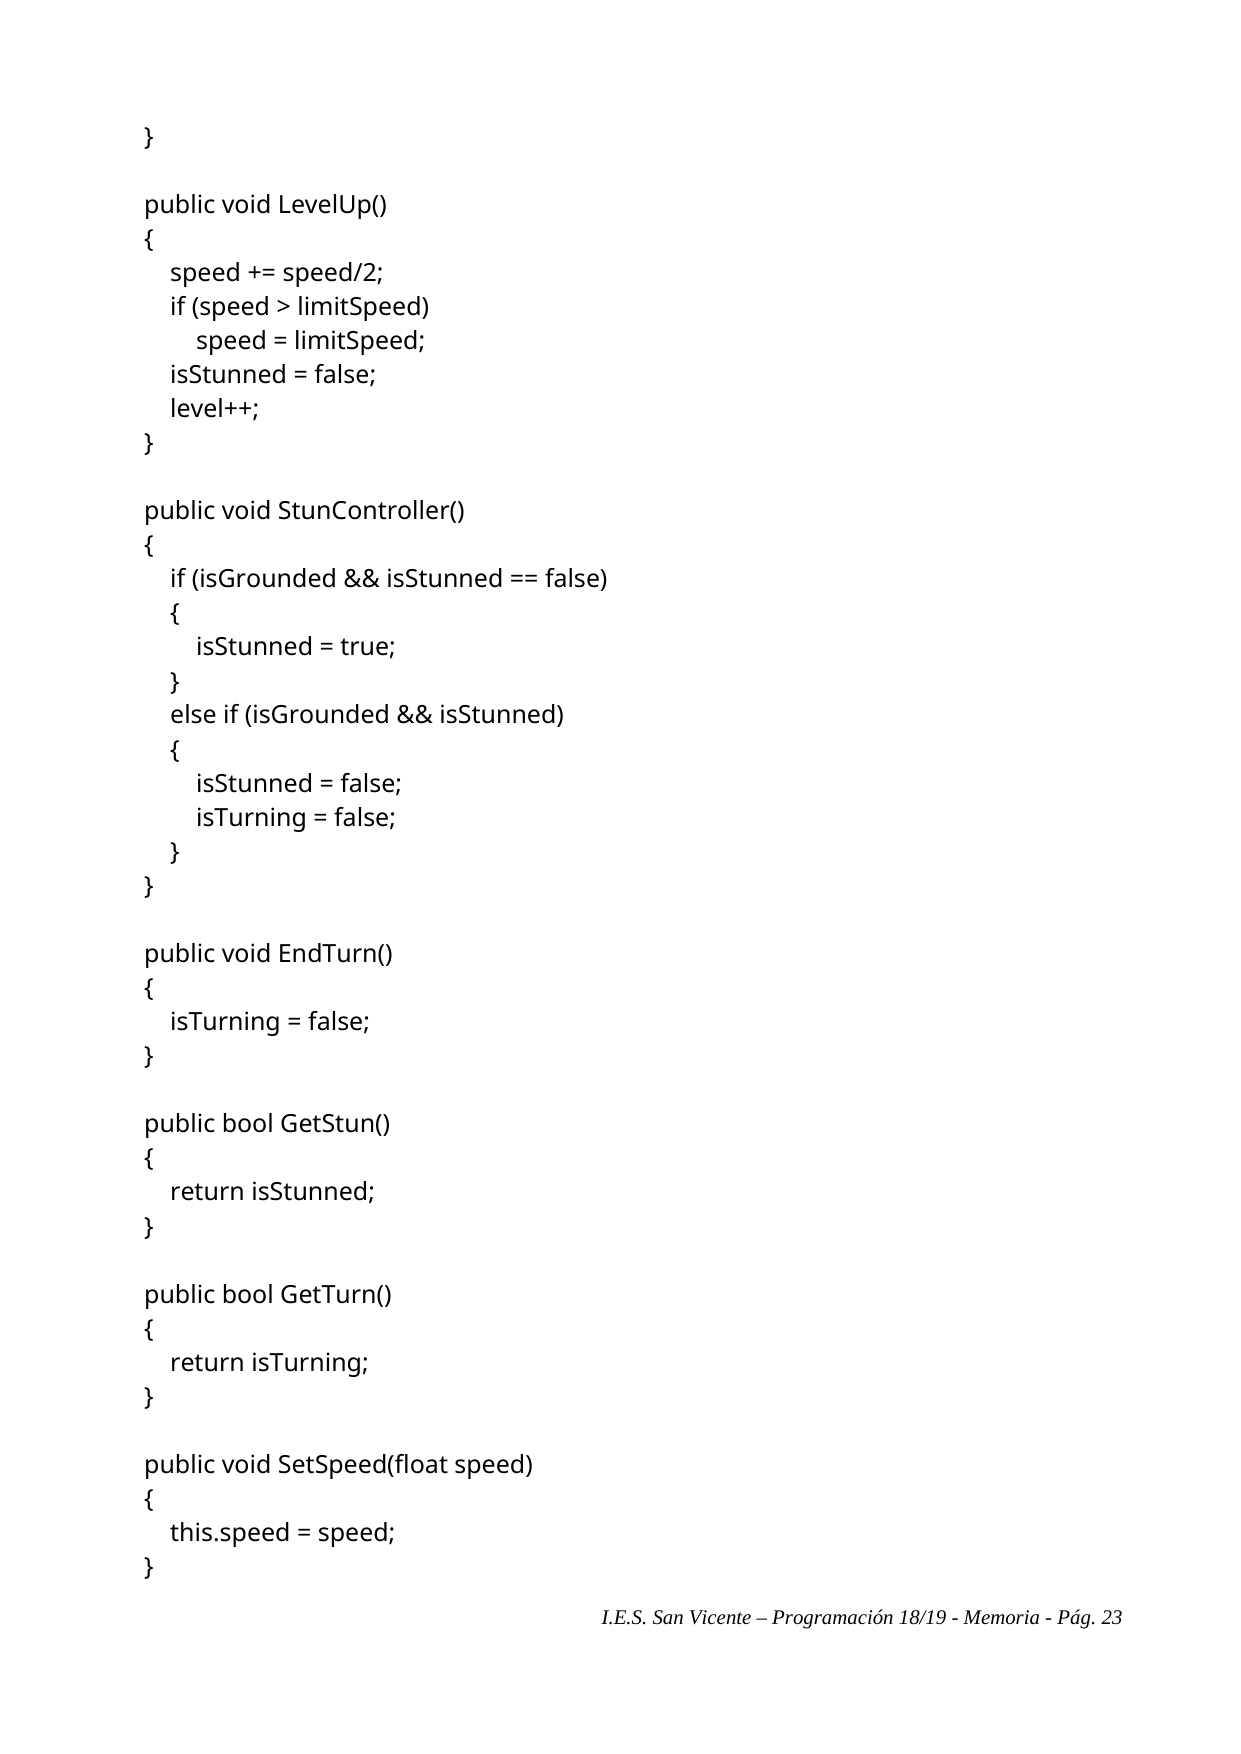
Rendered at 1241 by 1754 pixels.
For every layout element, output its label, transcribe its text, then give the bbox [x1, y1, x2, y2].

text speed = limitSpeed; [118, 322, 1122, 357]
text } [118, 867, 1122, 902]
text if (speed > limitSpeed) [118, 288, 1122, 322]
text public bool GetStun() [118, 1106, 1122, 1140]
text isStunned = true; [118, 629, 1122, 663]
text this.speed = speed; [118, 1515, 1122, 1549]
text isStunned = false; [118, 357, 1122, 391]
text public void LevelUp() [118, 186, 1122, 220]
text } [118, 118, 1122, 152]
text return isTurning; [118, 1344, 1122, 1378]
text } [118, 425, 1122, 459]
text level++; [118, 391, 1122, 425]
text } [118, 663, 1122, 697]
text { [118, 1481, 1122, 1515]
text { [118, 1310, 1122, 1344]
text else if (isGrounded && isStunned) [118, 697, 1122, 731]
text } [118, 1208, 1122, 1242]
text { [118, 595, 1122, 629]
text { [118, 731, 1122, 765]
text public bool GetTurn() [118, 1276, 1122, 1310]
text { [118, 220, 1122, 254]
text return isStunned; [118, 1174, 1122, 1208]
text isTurning = false; [118, 1004, 1122, 1038]
text } [118, 1038, 1122, 1072]
text isTurning = false; [118, 799, 1122, 833]
text } [118, 833, 1122, 867]
text { [118, 1140, 1122, 1174]
text public void EndTurn() [118, 936, 1122, 970]
text speed += speed/2; [118, 254, 1122, 288]
text public void StunController() [118, 493, 1122, 527]
text } [118, 1549, 1122, 1583]
text } [118, 1378, 1122, 1412]
text { [118, 970, 1122, 1004]
text { [118, 527, 1122, 561]
text if (isGrounded && isStunned == false) [118, 561, 1122, 595]
text isStunned = false; [118, 765, 1122, 799]
text public void SetSpeed(float speed) [118, 1447, 1122, 1481]
